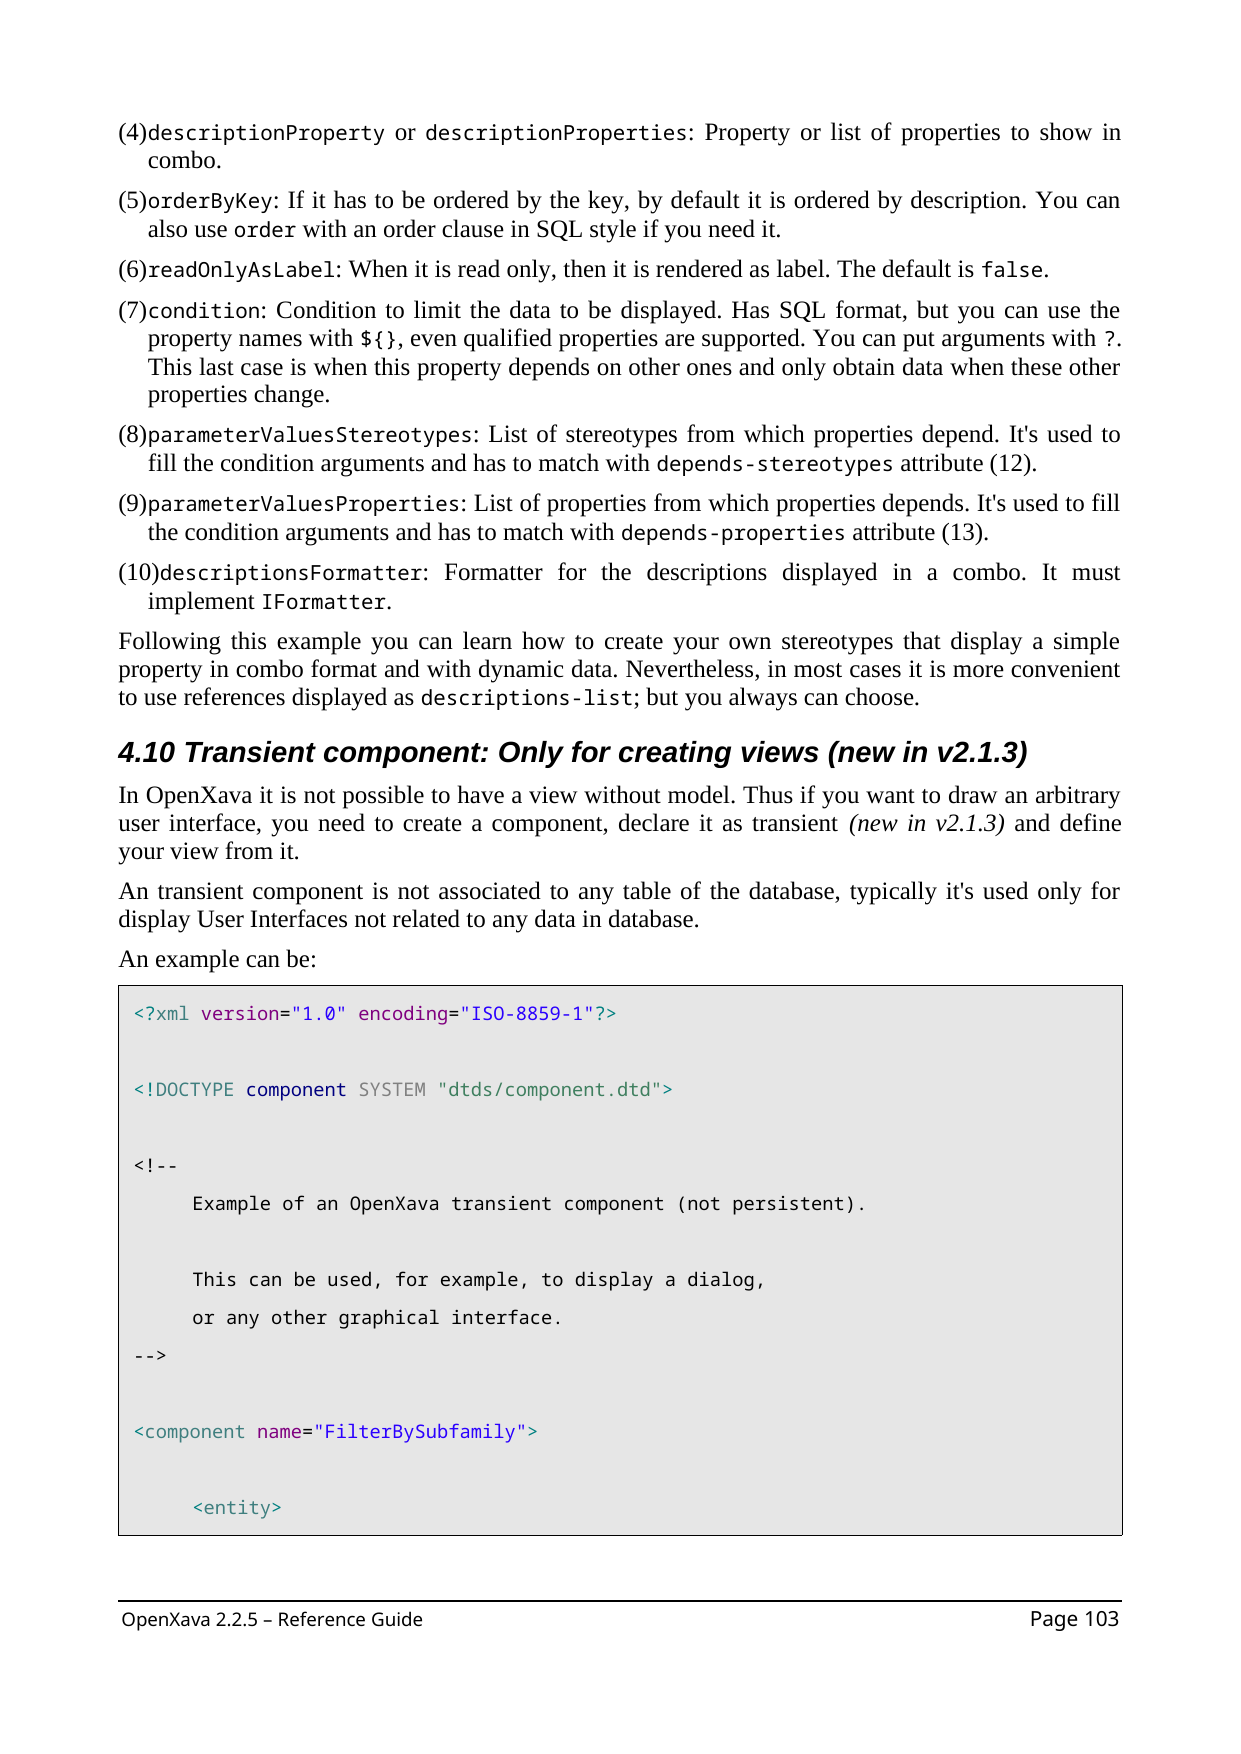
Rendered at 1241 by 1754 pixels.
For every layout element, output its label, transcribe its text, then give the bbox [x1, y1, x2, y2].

text This can be used, for example, to display a dialog, [119, 1251, 1122, 1289]
text or any other graphical interface. [119, 1289, 1122, 1327]
subtitle Transient component: Only for creating views (new in v2.1.3) [118, 736, 1122, 769]
text <entity> [119, 1479, 1122, 1535]
text --> [119, 1327, 1122, 1365]
text <?xml version="1.0" encoding="ISO-8859-1"?> [119, 986, 1122, 1023]
list descriptionProperty or descriptionProperties: Property or list of properties to show in combo. [118, 118, 1122, 174]
list readOnlyAsLabel: When it is read only, then it is rendered as label. The default is false. [118, 256, 1122, 284]
text <!DOCTYPE component SYSTEM "dtds/component.dtd"> [119, 1061, 1122, 1099]
list condition: Condition to limit the data to be displayed. Has SQL format, but you can use the property names with ${}, even qualified properties are supported. You can put arguments with ?. This last case is when this property depends on other ones and only obtain data when these other properties change. [118, 296, 1122, 408]
text <component name="FilterBySubfamily"> [119, 1403, 1122, 1441]
text An example can be: [118, 945, 1122, 973]
text Example of an OpenXava transient component (not persistent). [119, 1175, 1122, 1213]
list orderByKey: If it has to be ordered by the key, by default it is ordered by description. You can also use order with an order clause in SQL style if you need it. [118, 187, 1122, 243]
text An transient component is not associated to any table of the database, typically it's used only for display User Interfaces not related to any data in database. [118, 877, 1122, 932]
text Following this example you can learn how to create your own stereotypes that display a simple property in combo format and with dynamic data. Nevertheless, in most cases it is more convenient to use references displayed as descriptions-list; but you always can choose. [118, 627, 1122, 711]
text In OpenXava it is not possible to have a view without model. Thus if you want to draw an arbitrary user interface, you need to create a component, declare it as transient (new in v2.1.3) and define your view from it. [118, 781, 1122, 864]
text <!-- [119, 1137, 1122, 1175]
list parameterValuesProperties: List of properties from which properties depends. It's used to fill the condition arguments and has to match with depends-properties attribute (13). [118, 489, 1122, 546]
list parameterValuesStereotypes: List of stereotypes from which properties depend. It's used to fill the condition arguments and has to match with depends-stereotypes attribute (12). [118, 421, 1122, 477]
list descriptionsFormatter: Formatter for the descriptions displayed in a combo. It must implement IFormatter. [118, 558, 1122, 615]
